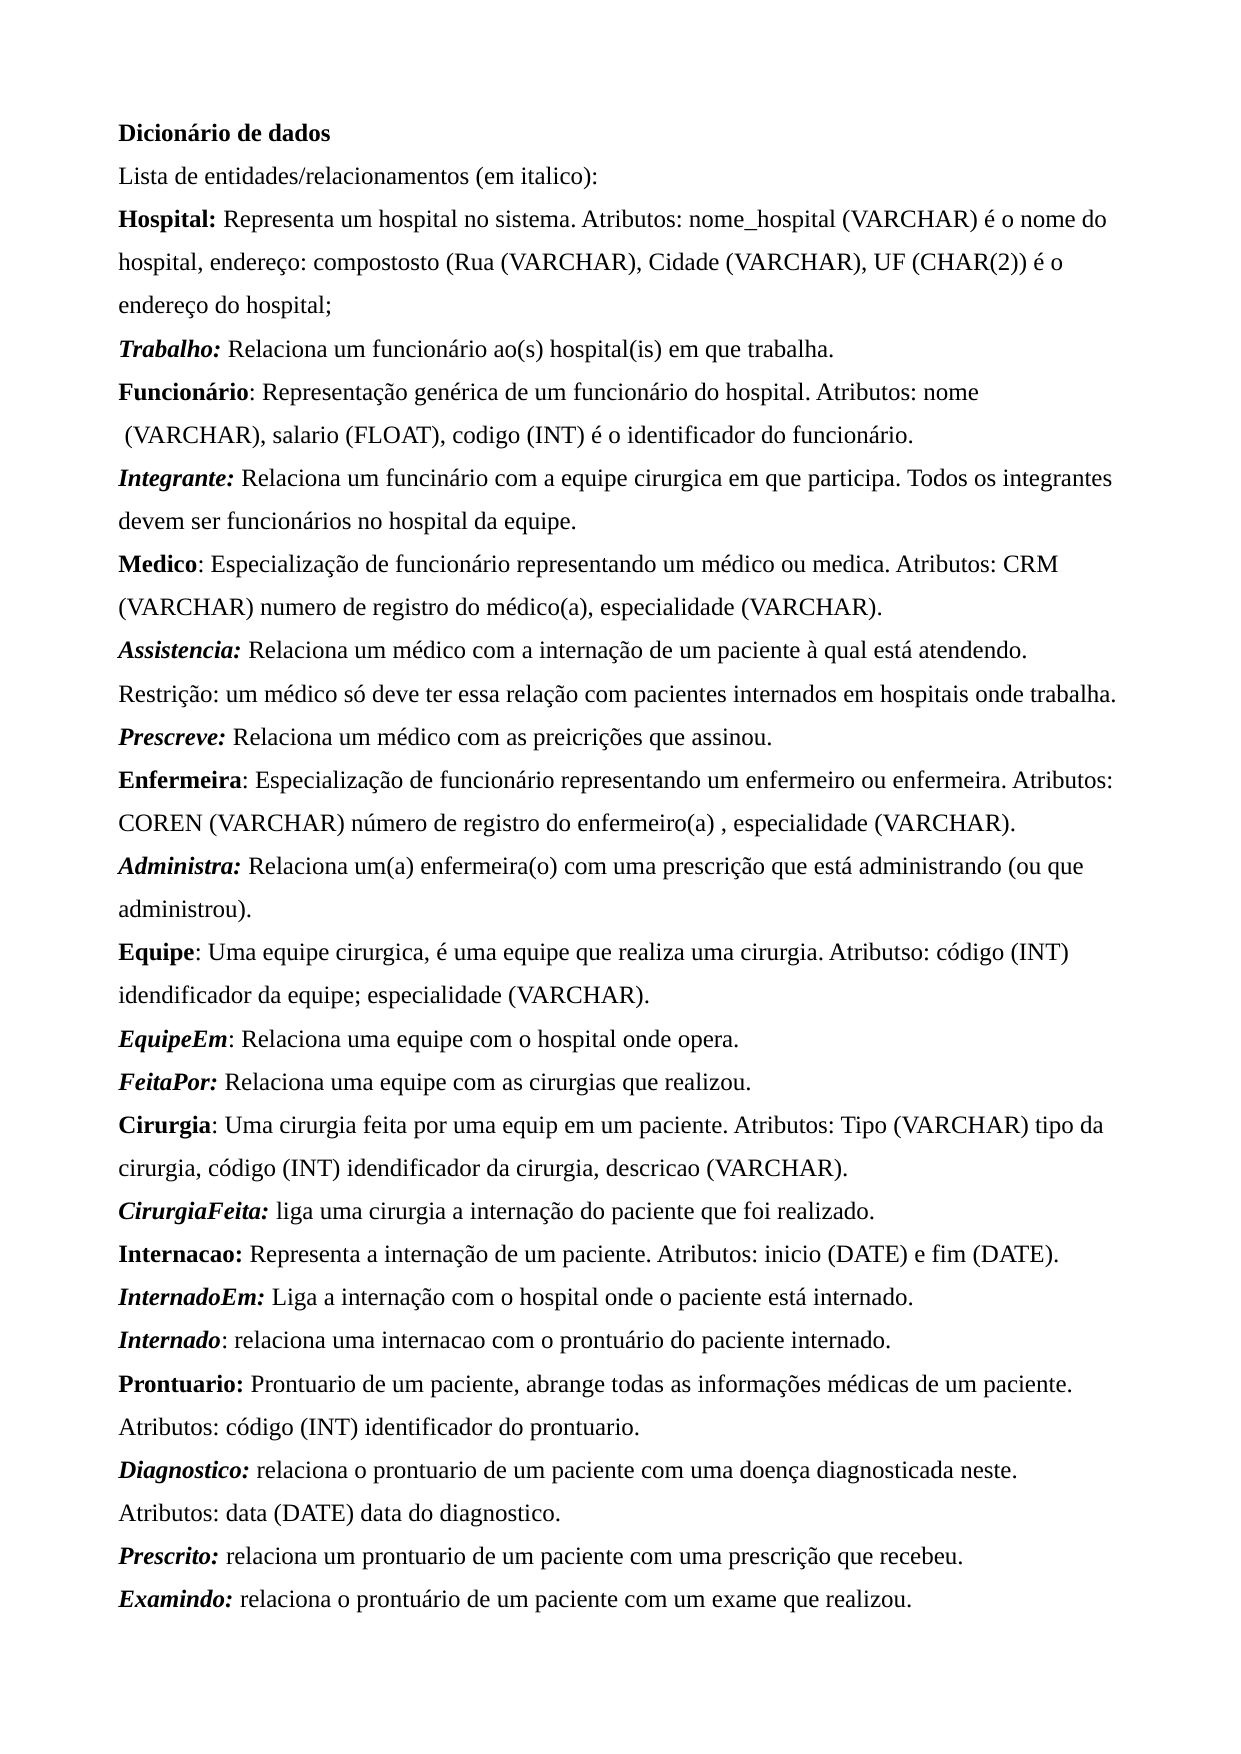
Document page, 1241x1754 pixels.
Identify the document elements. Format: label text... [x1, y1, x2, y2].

text Hospital: Representa um hospital no sistema. Atributos: nome_hospital (VARCHAR) é o nome do hospital, endereço: compostosto (Rua (VARCHAR), Cidade (VARCHAR), UF (CHAR(2)) é o endereço do hospital; [118, 204, 1122, 319]
text Assistencia: Relaciona um médico com a internação de um paciente à qual está atendendo. Restrição: um médico só deve ter essa relação com pacientes internados em hospitais onde trabalha. [118, 636, 1122, 707]
text FeitaPor: Relaciona uma equipe com as cirurgias que realizou. [118, 1067, 1122, 1096]
text Prescrito: relaciona um prontuario de um paciente com uma prescrição que recebeu. [118, 1541, 1122, 1570]
text Integrante: Relaciona um funcinário com a equipe cirurgica em que participa. Todos os integrantes devem ser funcionários no hospital da equipe. [118, 463, 1122, 535]
text Lista de entidades/relacionamentos (em italico): [118, 161, 1122, 190]
text Medico: Especialização de funcionário representando um médico ou medica. Atributos: CRM (VARCHAR) numero de registro do médico(a), especialidade (VARCHAR). [118, 549, 1122, 621]
text Funcionário: Representação genérica de um funcionário do hospital. Atributos: nome [118, 377, 1122, 406]
text Internado: relaciona uma internacao com o prontuário do paciente internado. [118, 1326, 1122, 1354]
text (VARCHAR), salario (FLOAT), codigo (INT) é o identificador do funcionário. [118, 420, 1122, 449]
text Administra: Relaciona um(a) enfermeira(o) com uma prescrição que está administrando (ou que administrou). [118, 851, 1122, 923]
text Examindo: relaciona o prontuário de um paciente com um exame que realizou. [118, 1584, 1122, 1613]
text Diagnostico: relaciona o prontuario de um paciente com uma doença diagnosticada neste. Atributos: data (DATE) data do diagnostico. [118, 1455, 1122, 1527]
text Internacao: Representa a internação de um paciente. Atributos: inicio (DATE) e fim (DATE). [118, 1239, 1122, 1268]
text Enfermeira: Especialização de funcionário representando um enfermeiro ou enfermeira. Atributos: COREN (VARCHAR) número de registro do enfermeiro(a) , especialidade (VARCHAR). [118, 765, 1122, 837]
text Equipe: Uma equipe cirurgica, é uma equipe que realiza uma cirurgia. Atributso: código (INT) idendificador da equipe; especialidade (VARCHAR). [118, 937, 1122, 1009]
text Trabalho: Relaciona um funcionário ao(s) hospital(is) em que trabalha. [118, 334, 1122, 362]
text Cirurgia: Uma cirurgia feita por uma equip em um paciente. Atributos: Tipo (VARCHAR) tipo da cirurgia, código (INT) idendificador da cirurgia, descricao (VARCHAR). [118, 1110, 1122, 1182]
text Prontuario: Prontuario de um paciente, abrange todas as informações médicas de um paciente. Atributos: código (INT) identificador do prontuario. [118, 1369, 1122, 1441]
text Dicionário de dados [118, 118, 1122, 147]
text InternadoEm: Liga a internação com o hospital onde o paciente está internado. [118, 1282, 1122, 1311]
text EquipeEm: Relaciona uma equipe com o hospital onde opera. [118, 1024, 1122, 1052]
text CirurgiaFeita: liga uma cirurgia a internação do paciente que foi realizado. [118, 1196, 1122, 1225]
text Prescreve: Relaciona um médico com as preicrições que assinou. [118, 722, 1122, 751]
